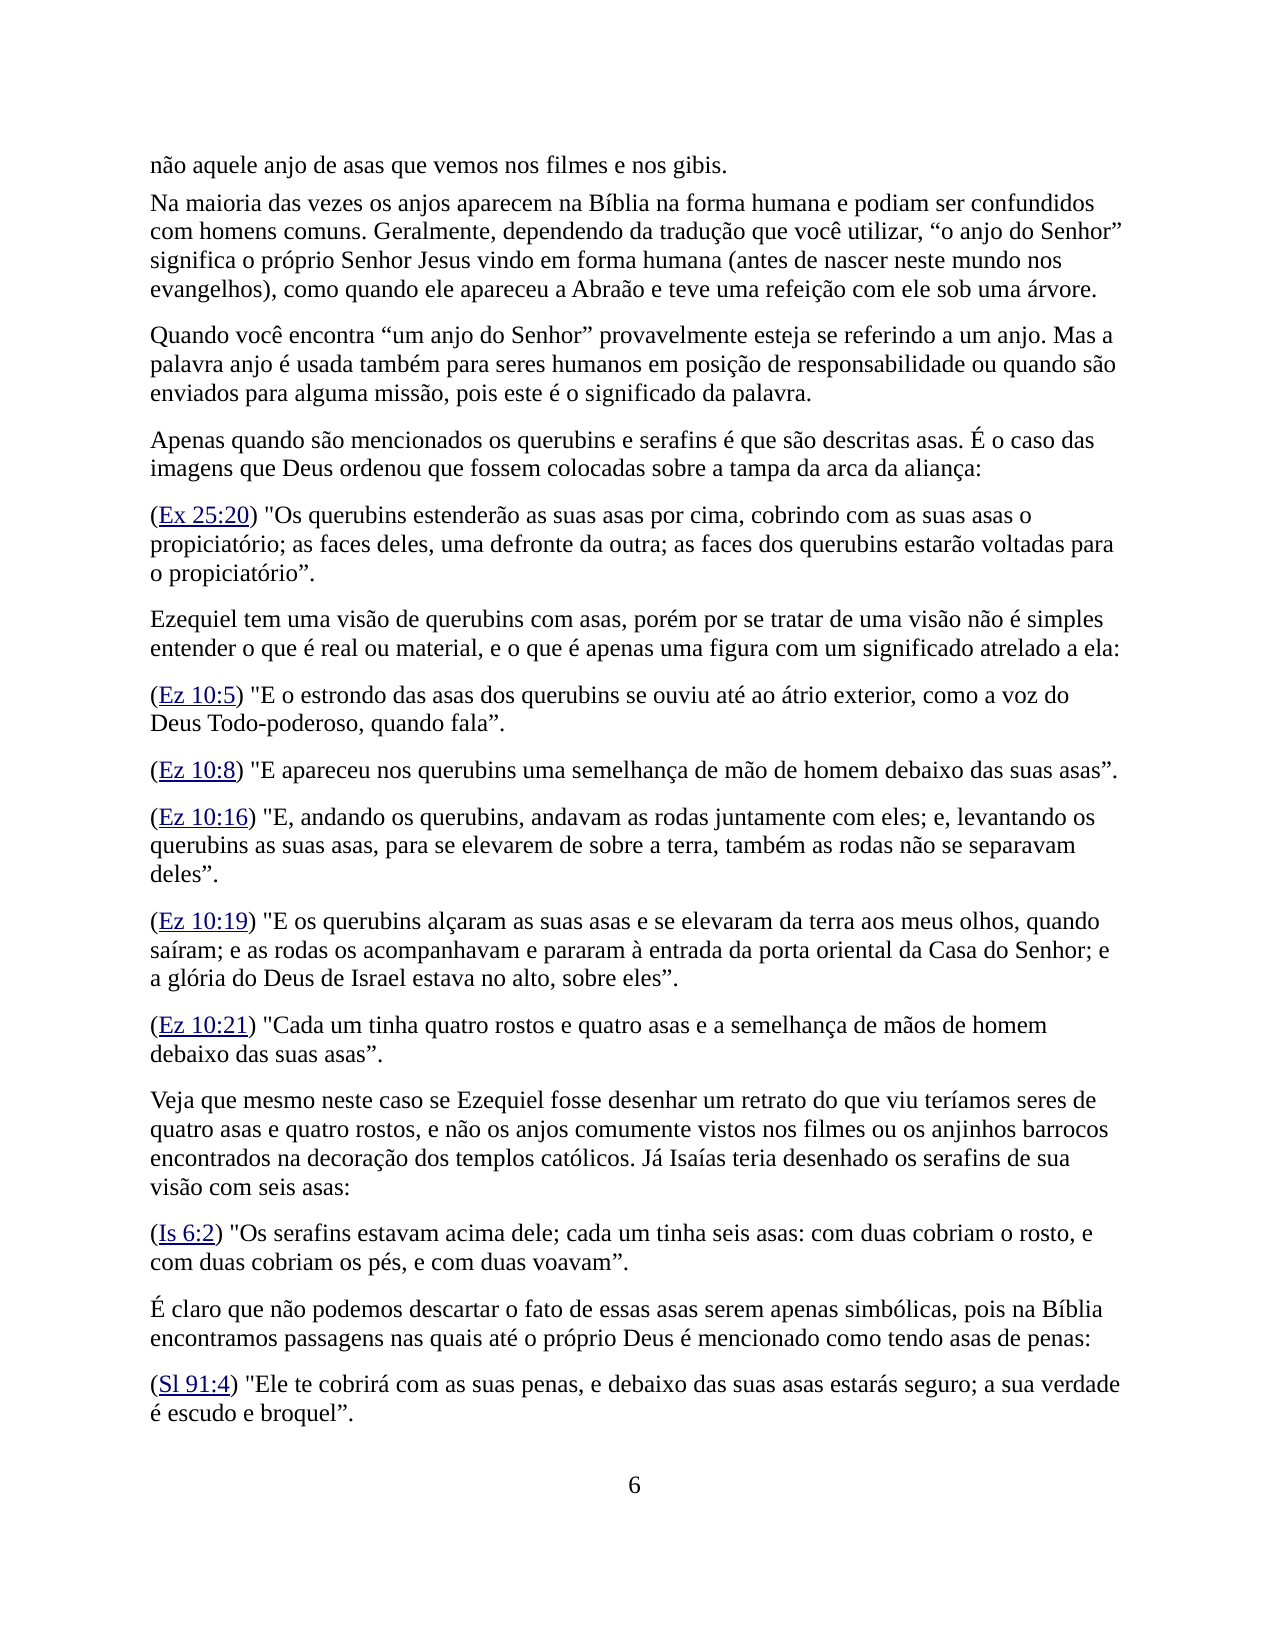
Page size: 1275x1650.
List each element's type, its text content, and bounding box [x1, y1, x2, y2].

text (Ex 25:20) "Os querubins estenderão as suas asas por cima, cobrindo com as suas asas o propiciatório; as faces deles, uma defronte da outra; as faces dos querubins estarão voltadas para o propiciatório”. [150, 500, 1125, 586]
text (Ez 10:21) "Cada um tinha quatro rostos e quatro asas e a semelhança de mãos de homem debaixo das suas asas”. [150, 1010, 1125, 1068]
text Na maioria das vezes os anjos aparecem na Bíblia na forma humana e podiam ser confundidos com homens comuns. Geralmente, dependendo da tradução que você utilizar, “o anjo do Senhor” significa o próprio Senhor Jesus vindo em forma humana (antes de nascer neste mundo nos evangelhos), como quando ele apareceu a Abraão e teve uma refeição com ele sob uma árvore. [150, 188, 1125, 303]
text Apenas quando são mencionados os querubins e serafins é que são descritas asas. É o caso das imagens que Deus ordenou que fossem colocadas sobre a tampa da arca da aliança: [150, 425, 1125, 482]
text (Sl 91:4) "Ele te cobrirá com as suas penas, e debaixo das suas asas estarás seguro; a sua verdade é escudo e broquel”. [150, 1369, 1125, 1427]
text Ezequiel tem uma visão de querubins com asas, porém por se tratar de uma visão não é simples entender o que é real ou material, e o que é apenas uma figura com um significado atrelado a ela: [150, 604, 1125, 662]
text É claro que não podemos descartar o fato de essas asas serem apenas simbólicas, pois na Bíblia encontramos passagens nas quais até o próprio Deus é mencionado como tendo asas de penas: [150, 1294, 1125, 1351]
text não aquele anjo de asas que vemos nos filmes e nos gibis. [150, 150, 1125, 179]
text (Ez 10:19) "E os querubins alçaram as suas asas e se elevaram da terra aos meus olhos, quando saíram; e as rodas os acompanhavam e pararam à entrada da porta oriental da Casa do Senhor; e a glória do Deus de Israel estava no alto, sobre eles”. [150, 906, 1125, 992]
text (Is 6:2) "Os serafins estavam acima dele; cada um tinha seis asas: com duas cobriam o rosto, e com duas cobriam os pés, e com duas voavam”. [150, 1218, 1125, 1276]
text Veja que mesmo neste caso se Ezequiel fosse desenhar um retrato do que viu teríamos seres de quatro asas e quatro rostos, e não os anjos comumente vistos nos filmes ou os anjinhos barrocos encontrados na decoração dos templos católicos. Já Isaías teria desenhado os serafins de sua visão com seis asas: [150, 1086, 1125, 1201]
text Quando você encontra “um anjo do Senhor” provavelmente esteja se referindo a um anjo. Mas a palavra anjo é usada também para seres humanos em posição de responsabilidade ou quando são enviados para alguma missão, pois este é o significado da palavra. [150, 321, 1125, 407]
text (Ez 10:5) "E o estrondo das asas dos querubins se ouviu até ao átrio exterior, como a voz do Deus Todo-poderoso, quando fala”. [150, 680, 1125, 737]
text (Ez 10:16) "E, andando os querubins, andavam as rodas juntamente com eles; e, levantando os querubins as suas asas, para se elevarem de sobre a terra, também as rodas não se separavam deles”. [150, 802, 1125, 888]
text (Ez 10:8) "E apareceu nos querubins uma semelhança de mão de homem debaixo das suas asas”. [150, 755, 1125, 784]
